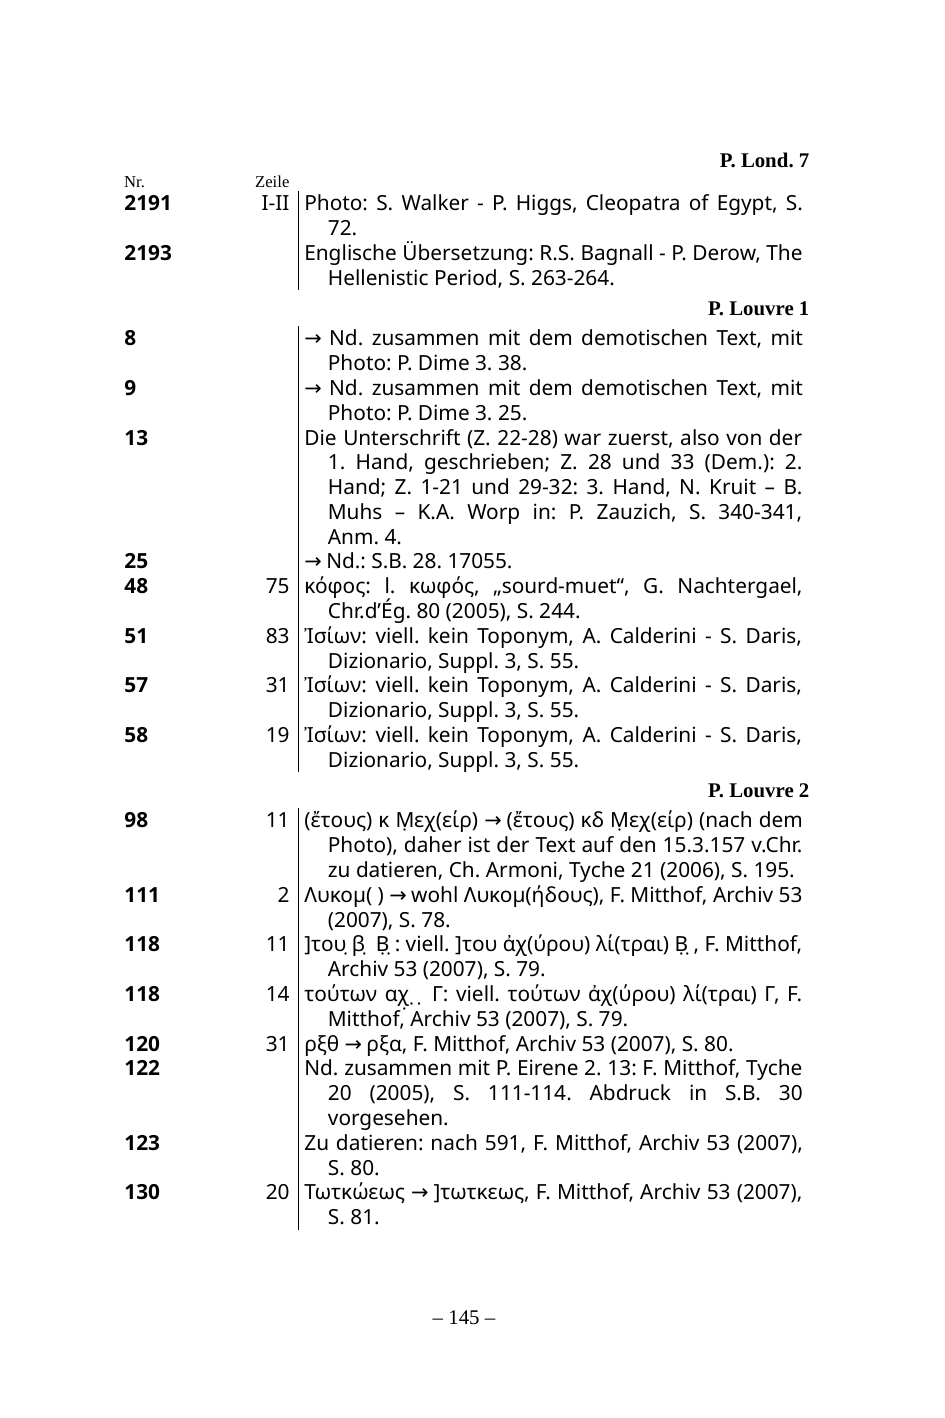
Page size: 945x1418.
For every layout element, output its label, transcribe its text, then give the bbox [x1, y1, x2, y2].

table_cell τούτων αχ̣ ̣ ̣ Γ: viell. τούτων ἀχ(ύρου) λί(τραι) Γ, F. Mitthof, Archiv 53 (2007), S. 79. [299, 982, 809, 1031]
table_cell 2193 [118, 240, 207, 290]
table_header 11 [207, 808, 298, 882]
table_cell ]του ̣β ̣ Β̣ ̣: viell. ]του ἀχ(ύρου) λί(τραι) Β̣ ̣, F. Mitthof, Archiv 53 (2007), S. 79. [299, 932, 809, 982]
table_cell 118 [118, 932, 207, 982]
table_cell 31 [207, 673, 298, 723]
table_cell ρξθ → ρξα, F. Mitthof, Archiv 53 (2007), S. 80. [299, 1031, 809, 1056]
table_cell 123 [118, 1130, 207, 1180]
table_header [207, 326, 298, 376]
table_cell 20 [207, 1180, 298, 1229]
table_cell 11 [207, 932, 298, 982]
table_cell [207, 376, 298, 425]
table_cell I-II [207, 191, 298, 240]
table_cell 118 [118, 982, 207, 1031]
table_cell 57 [118, 673, 207, 723]
table_cell [207, 240, 298, 290]
table_cell 31 [207, 1031, 298, 1056]
table_cell 111 [118, 883, 207, 932]
table_header → Nd. zusammen mit dem demotischen Text, mit Photo: P. Dime 3. 38. [299, 326, 809, 376]
table_cell Zu datieren: nach 591, F. Mitthof, Archiv 53 (2007), S. 80. [299, 1130, 809, 1180]
table_cell Ἰσίων: viell. kein Toponym, A. Calderini - S. Daris, Dizionario, Suppl. 3, S. 55. [299, 624, 809, 673]
subtitle P. Louvre 1 [118, 296, 809, 320]
table_cell 2191 [118, 191, 207, 240]
table_cell 58 [118, 723, 207, 772]
table_cell Ἰσίων: viell. kein Toponym, A. Calderini - S. Daris, Dizionario, Suppl. 3, S. 55. [299, 673, 809, 723]
table_cell 19 [207, 723, 298, 772]
table_cell [207, 1056, 298, 1130]
table_cell → Nd.: S.B. 28. 17055. [299, 549, 809, 574]
table_cell [207, 425, 298, 549]
table_cell 48 [118, 574, 207, 623]
table_header 98 [118, 808, 207, 882]
table_cell 130 [118, 1180, 207, 1229]
table_cell → Nd. zusammen mit dem demotischen Text, mit Photo: P. Dime 3. 25. [299, 376, 809, 425]
table_cell Die Unterschrift (Z. 22-28) war zuerst, also von der 1. Hand, geschrieben; Z. 28 und 33 (Dem.): 2. Hand; Z. 1-21 und 29-32: 3. Hand, N. Kruit – B. Muhs – K.A. Worp in: P. Zauzich, S. 340-341, Anm. 4. [299, 425, 809, 549]
table_header (ἔτους) κ Μ̣εχ(είρ) → (ἔτους) κδ Μ̣εχ(είρ) (nach dem Photo), daher ist der Text auf den 15.3.157 v.Chr. zu datieren, Ch. Armoni, Tyche 21 (2006), S. 195. [299, 808, 809, 882]
table_cell 83 [207, 624, 298, 673]
subtitle P. Louvre 2 [118, 778, 809, 802]
table_cell κόφος: l. κωφός, „sourd-muet“, G. Nachtergael, Chr.d’Ég. 80 (2005), S. 244. [299, 574, 809, 623]
table_cell Λυκομ( ) → wohl Λυκομ(ήδους), F. Mitthof, Archiv 53 (2007), S. 78. [299, 883, 809, 932]
table_cell 25 [118, 549, 207, 574]
table_header 8 [118, 326, 207, 376]
table_cell 51 [118, 624, 207, 673]
table_cell [207, 549, 298, 574]
table_cell 75 [207, 574, 298, 623]
table_cell 14 [207, 982, 298, 1031]
table_cell [207, 1130, 298, 1180]
table_cell Τωτκώεως → ]τωτκεως, F. Mitthof, Archiv 53 (2007), S. 81. [299, 1180, 809, 1229]
table_cell Photo: S. Walker - P. Higgs, Cleopatra of Egypt, S. 72. [299, 191, 809, 240]
table_cell Englische Übersetzung: R.S. Bagnall - P. Derow, The Hellenistic Period, S. 263-264. [299, 240, 809, 290]
table_cell 120 [118, 1031, 207, 1056]
table_cell 2 [207, 883, 298, 932]
table_cell 9 [118, 376, 207, 425]
table_cell 122 [118, 1056, 207, 1130]
table_cell Nd. zusammen mit P. Eirene 2. 13: F. Mitthof, Tyche 20 (2005), S. 111-114. Abdruck in S.B. 30 vorgesehen. [299, 1056, 809, 1130]
table_cell 13 [118, 425, 207, 549]
table_cell Ἰσίων: viell. kein Toponym, A. Calderini - S. Daris, Dizionario, Suppl. 3, S. 55. [299, 723, 809, 772]
